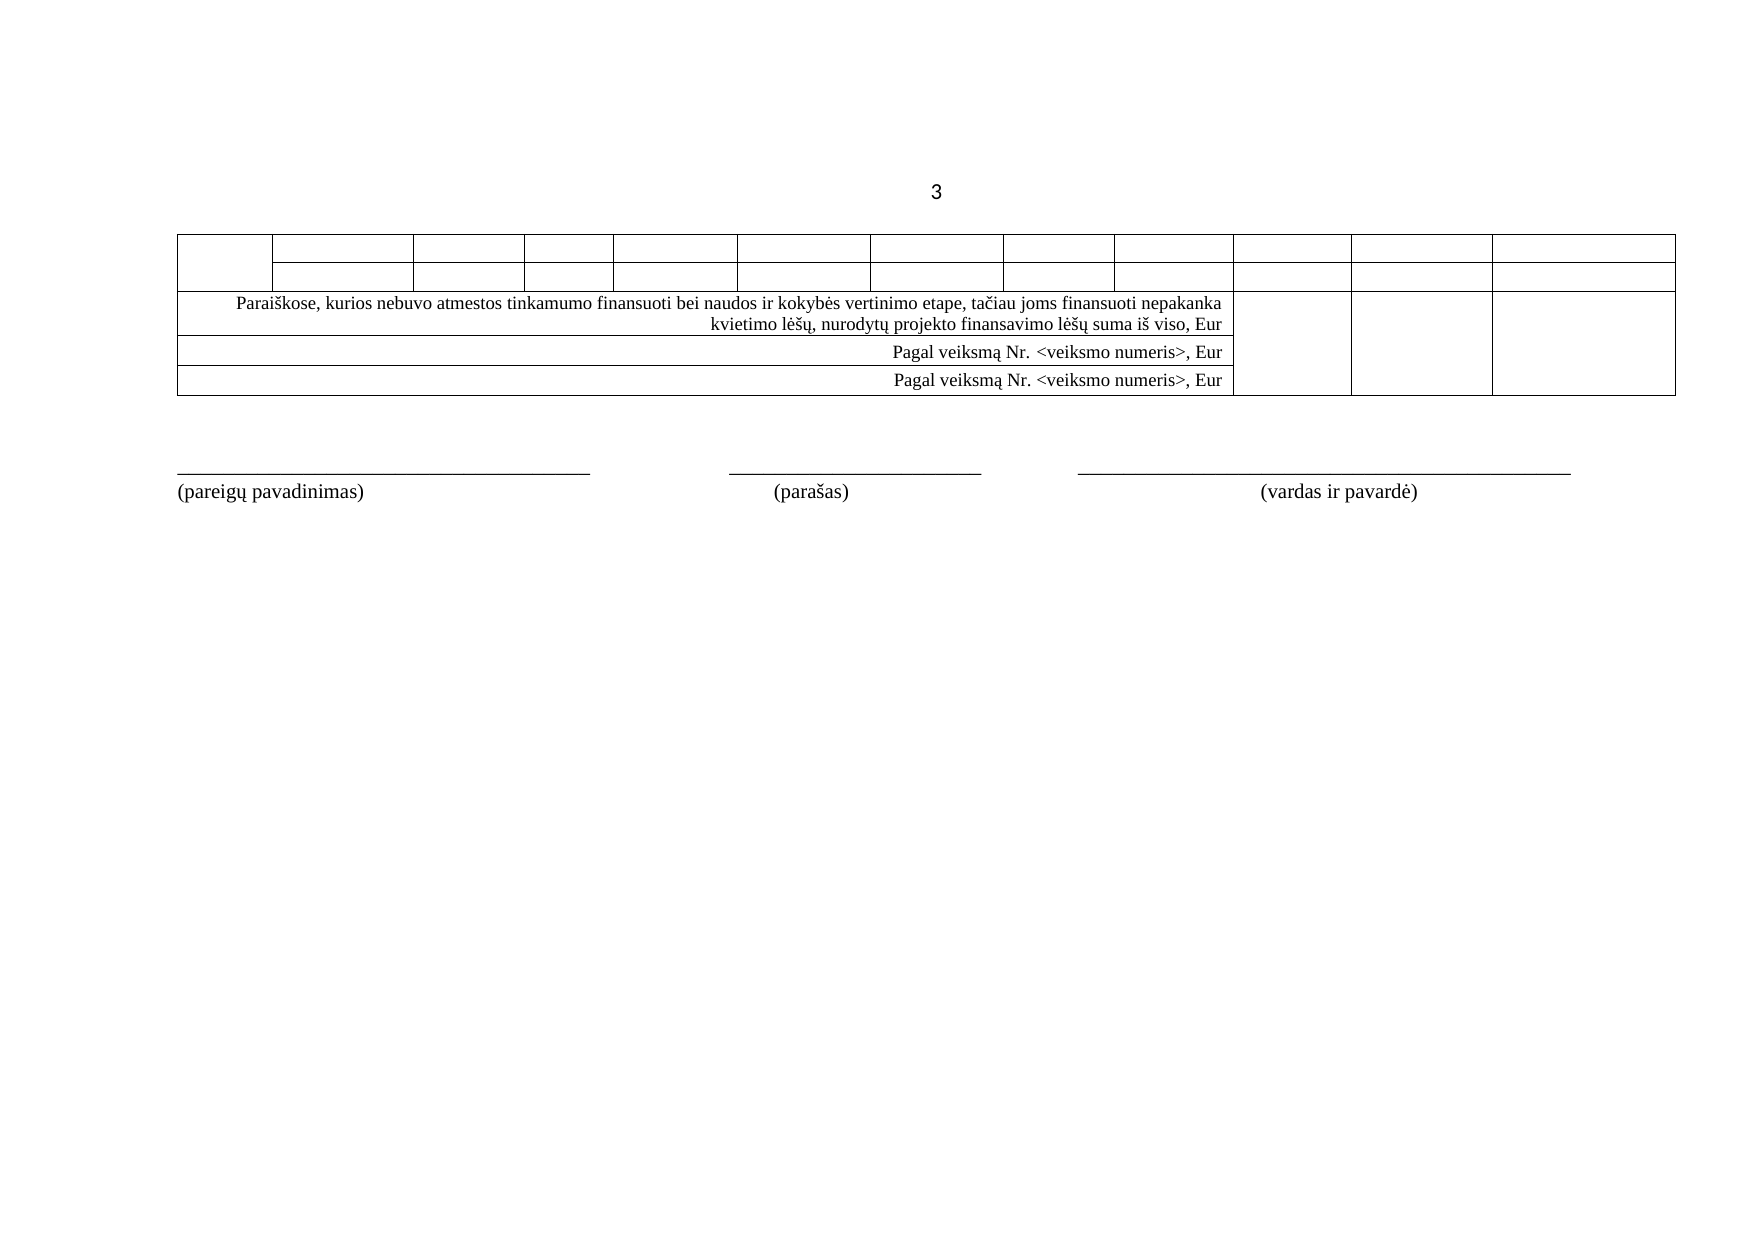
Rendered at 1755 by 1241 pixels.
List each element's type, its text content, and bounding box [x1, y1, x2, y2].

table_cell [1004, 235, 1114, 262]
table_cell [414, 263, 524, 291]
table_cell [1234, 292, 1351, 335]
table_cell [1234, 235, 1351, 262]
table_cell [871, 263, 1003, 291]
table_cell [1352, 365, 1492, 395]
table_cell [1493, 263, 1675, 291]
text ____________________________________ ______________________ ___________________________________________ [177, 451, 1695, 477]
table_cell [414, 235, 524, 262]
table_cell Pagal veiksmą Nr. <veiksmo numeris>, Eur [178, 336, 1233, 365]
table_cell [1234, 263, 1351, 291]
table_cell Paraiškose, kurios nebuvo atmestos tinkamumo finansuoti bei naudos ir kokybės vertinimo etape, tačiau joms finansuoti nepakanka kvietimo lėšų, nurodytų projekto finansavimo lėšų suma iš viso, Eur [178, 292, 1233, 335]
table_cell [1352, 292, 1492, 335]
table_cell [1115, 235, 1233, 262]
table_cell [871, 235, 1003, 262]
table_cell [178, 235, 272, 291]
table_cell [1493, 292, 1675, 335]
table_cell [1493, 235, 1675, 262]
table_cell [1493, 335, 1675, 365]
table_cell [1352, 263, 1492, 291]
table_cell [273, 263, 413, 291]
table_cell [1352, 235, 1492, 262]
table_cell [614, 235, 737, 262]
table_cell [525, 235, 613, 262]
table_cell [1234, 365, 1351, 395]
table_cell [1352, 335, 1492, 365]
table_cell [1115, 263, 1233, 291]
table_cell [1004, 263, 1114, 291]
table_cell [1234, 335, 1351, 365]
table_cell [1493, 365, 1675, 395]
table_cell [525, 263, 613, 291]
table_cell [614, 263, 737, 291]
table_cell Pagal veiksmą Nr. <veiksmo numeris>, Eur [178, 366, 1233, 395]
table_cell [738, 263, 870, 291]
table_cell [738, 235, 870, 262]
text (pareigų pavadinimas) (parašas) (vardas ir pavardė) [177, 477, 1695, 503]
table_cell [273, 235, 413, 262]
